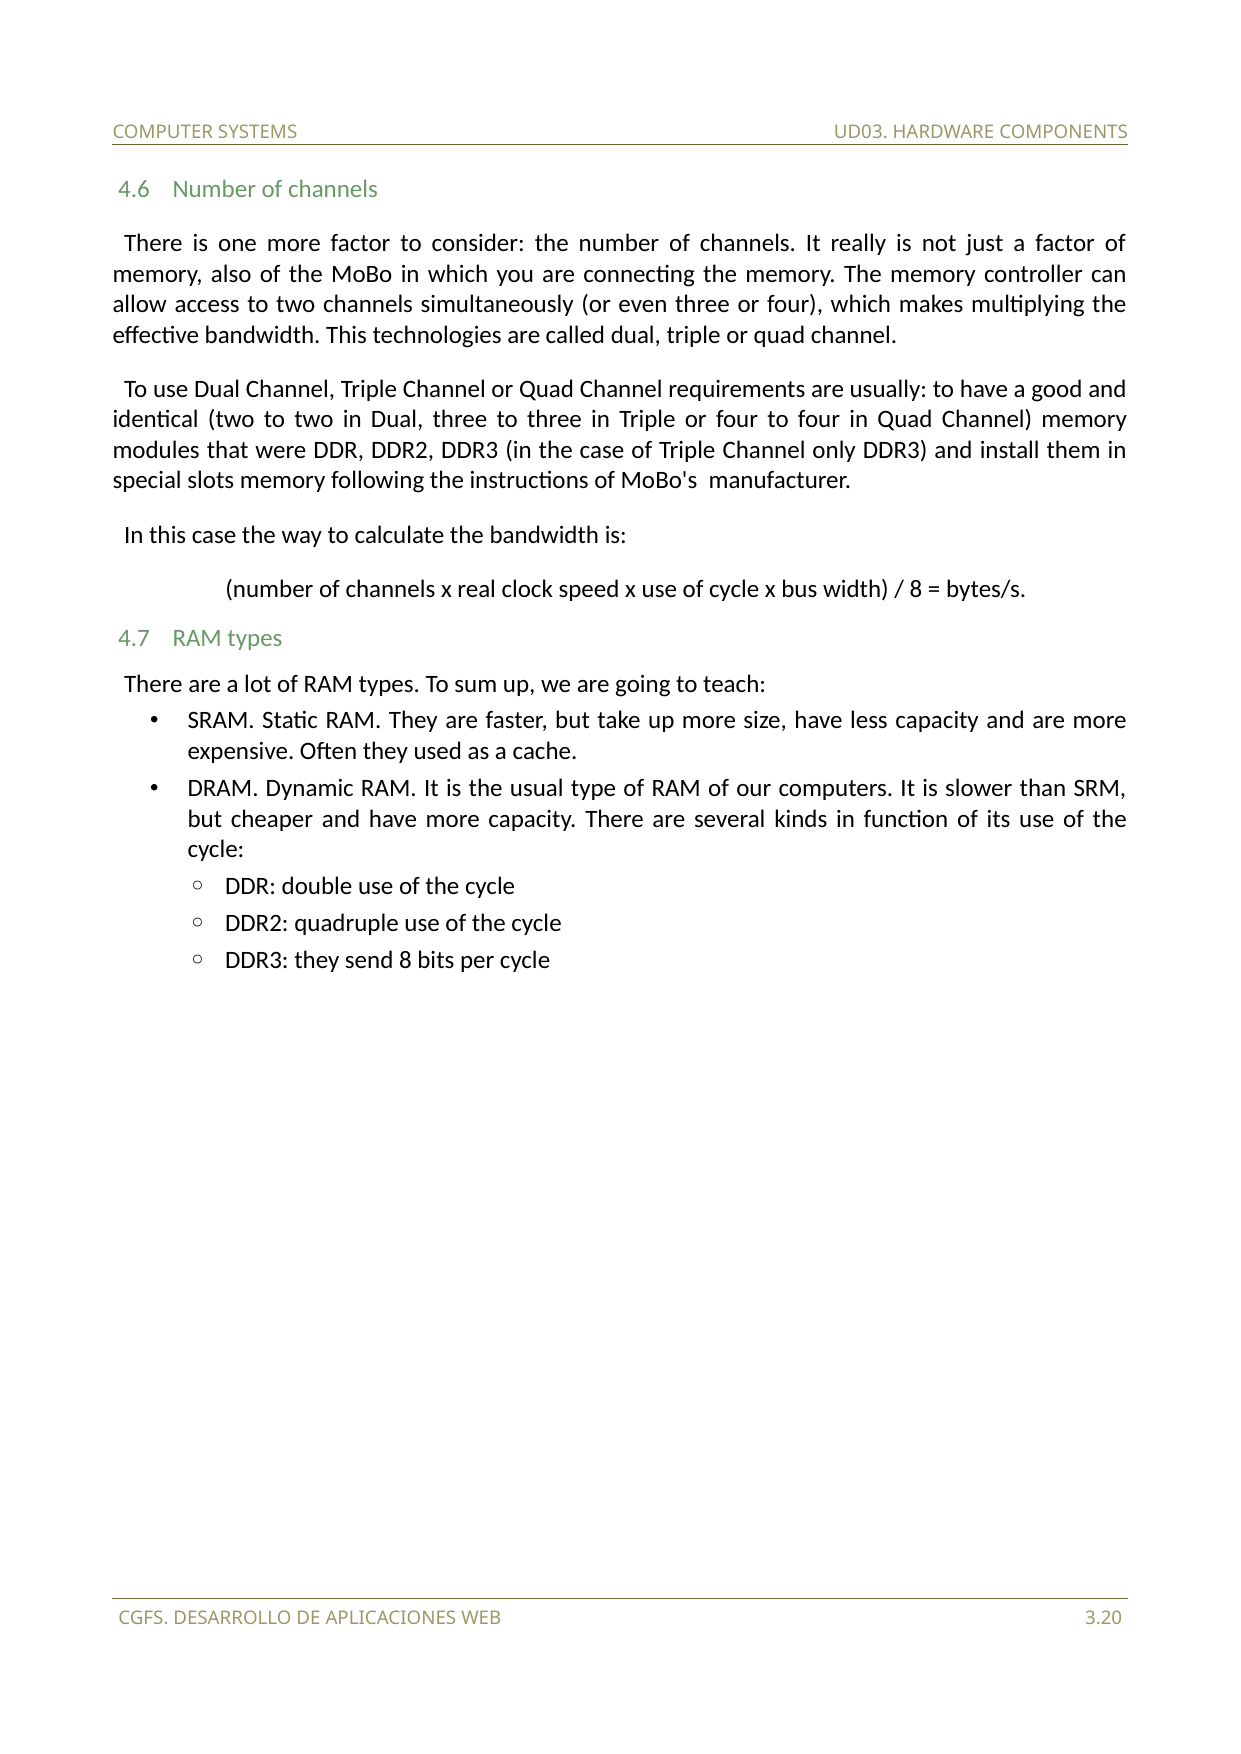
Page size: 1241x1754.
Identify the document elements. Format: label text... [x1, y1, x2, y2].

list DDR: double use of the cycle [187, 870, 1128, 901]
list DDR2: quadruple use of the cycle [187, 907, 1128, 938]
list DDR3: they send 8 bits per cycle [187, 944, 1128, 975]
text To use Dual Channel, Triple Channel or Quad Channel requirements are usually: to have a good and identical (two to two in Dual, three to three in Triple or four to four in Quad Channel) memory modules that were DDR, DDR2, DDR3 (in the case of Triple Channel only DDR3) and install them in special slots memory following the instructions of MoBo's manufacturer. [112, 373, 1128, 495]
text (number of channels x real clock speed x use of cycle x bus width) / 8 = bytes/s. [112, 573, 1128, 603]
subtitle RAM types [112, 622, 1128, 653]
list SRAM. Static RAM. They are faster, but take up more size, have less capacity and are more expensive. Often they used as a cache. [150, 705, 1128, 766]
text There is one more factor to consider: the number of channels. It really is not just a factor of memory, also of the MoBo in which you are connecting the memory. The memory controller can allow access to two channels simultaneously (or even three or four), which makes multiplying the effective bandwidth. This technologies are called dual, triple or quad channel. [112, 227, 1128, 349]
list DRAM. Dynamic RAM. It is the usual type of RAM of our computers. It is slower than SRM, but cheaper and have more capacity. There are several kinds in function of its use of the cycle: [150, 772, 1128, 864]
text In this case the way to calculate the bandwidth is: [112, 519, 1128, 549]
subtitle Number of channels [112, 173, 1128, 204]
text There are a lot of RAM types. To sum up, we are going to teach: [112, 668, 1128, 698]
